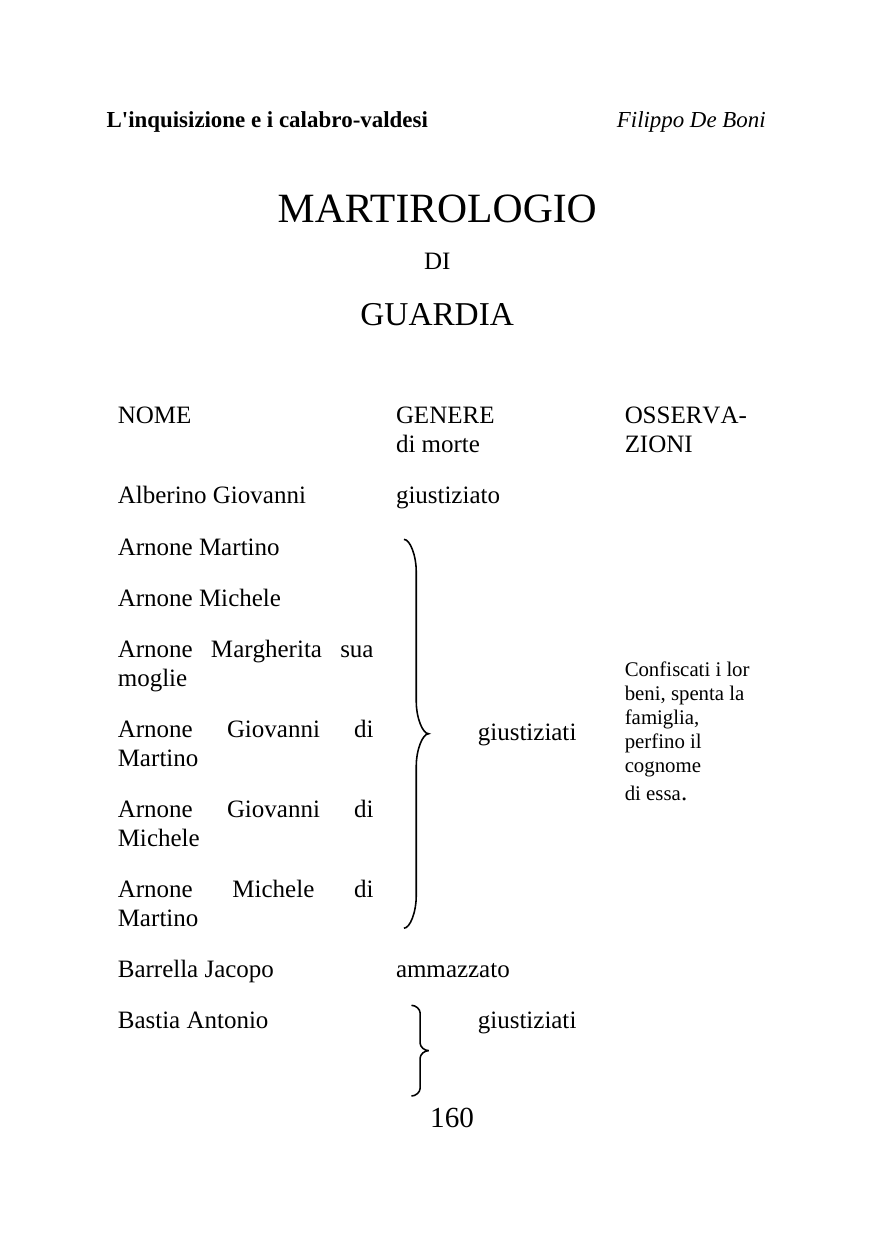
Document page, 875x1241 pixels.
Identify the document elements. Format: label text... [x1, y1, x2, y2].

table_cell Confiscati i lor beni, spenta la famiglia, perfino il cognome di essa. [613, 520, 768, 943]
table_cell [613, 943, 768, 994]
table_cell Arnone Michele [106, 572, 384, 623]
table_cell [385, 994, 466, 1045]
table_cell Arnone Giovanni di Michele [106, 783, 384, 863]
table_cell giustiziati [466, 994, 613, 1045]
table_cell Arnone Margherita sua moglie [106, 623, 384, 703]
table_cell ammazzato [385, 943, 613, 994]
table_cell [613, 469, 768, 520]
subtitle MARTIROLOGIO DI GUARDIA [106, 184, 768, 332]
table_cell Alberino Giovanni [106, 469, 384, 520]
table_cell Bastia Antonio [106, 994, 384, 1045]
table_header OSSERVA- ZIONI [613, 389, 768, 469]
table_cell Arnone Giovanni di Martino [106, 703, 384, 783]
table_cell Barrella Jacopo [106, 943, 384, 994]
table_cell giustiziati [466, 520, 613, 943]
table_header GENERE di morte [385, 389, 613, 469]
table_cell Arnone Martino [106, 520, 384, 572]
table_cell [385, 520, 466, 943]
table_cell [613, 994, 768, 1045]
table_cell giustiziato [385, 469, 613, 520]
table_header NOME [106, 389, 384, 469]
table_cell Arnone Michele di Martino [106, 863, 384, 943]
